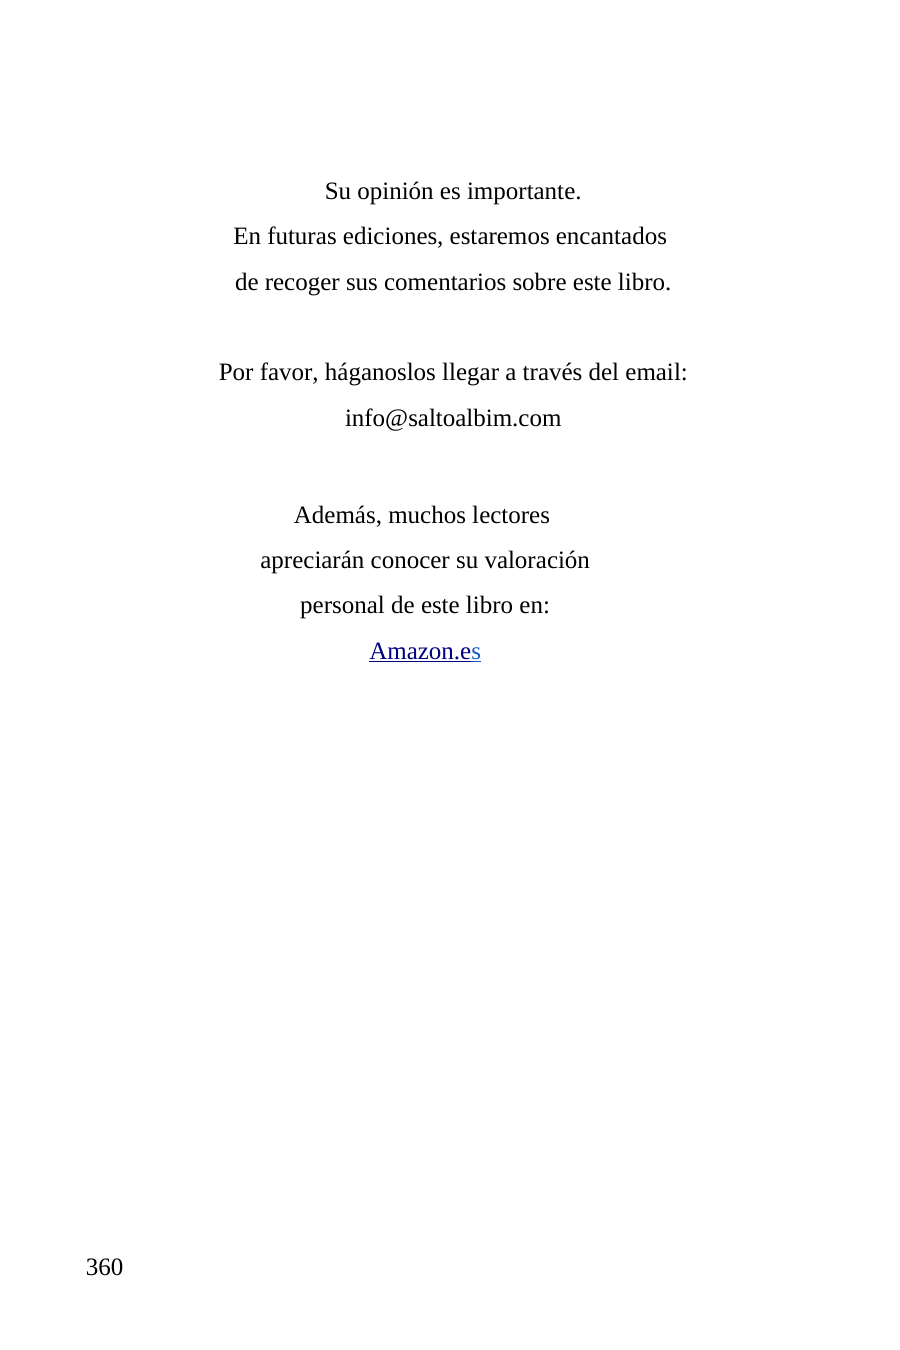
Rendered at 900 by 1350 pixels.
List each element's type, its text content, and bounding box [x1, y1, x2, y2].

text En futuras ediciones, estaremos encantados [86, 221, 764, 250]
text info@saltoalbim.com [86, 403, 764, 431]
text Además, muchos lectores [86, 500, 764, 529]
text Su opinión es importante. [86, 176, 764, 205]
text Por favor, háganoslos llegar a través del email: [86, 357, 764, 386]
text Amazon.es [86, 636, 764, 664]
text personal de este libro en: [86, 591, 764, 619]
text apreciarán conocer su valoración [86, 545, 764, 574]
text de recoger sus comentarios sobre este libro. [86, 267, 764, 295]
